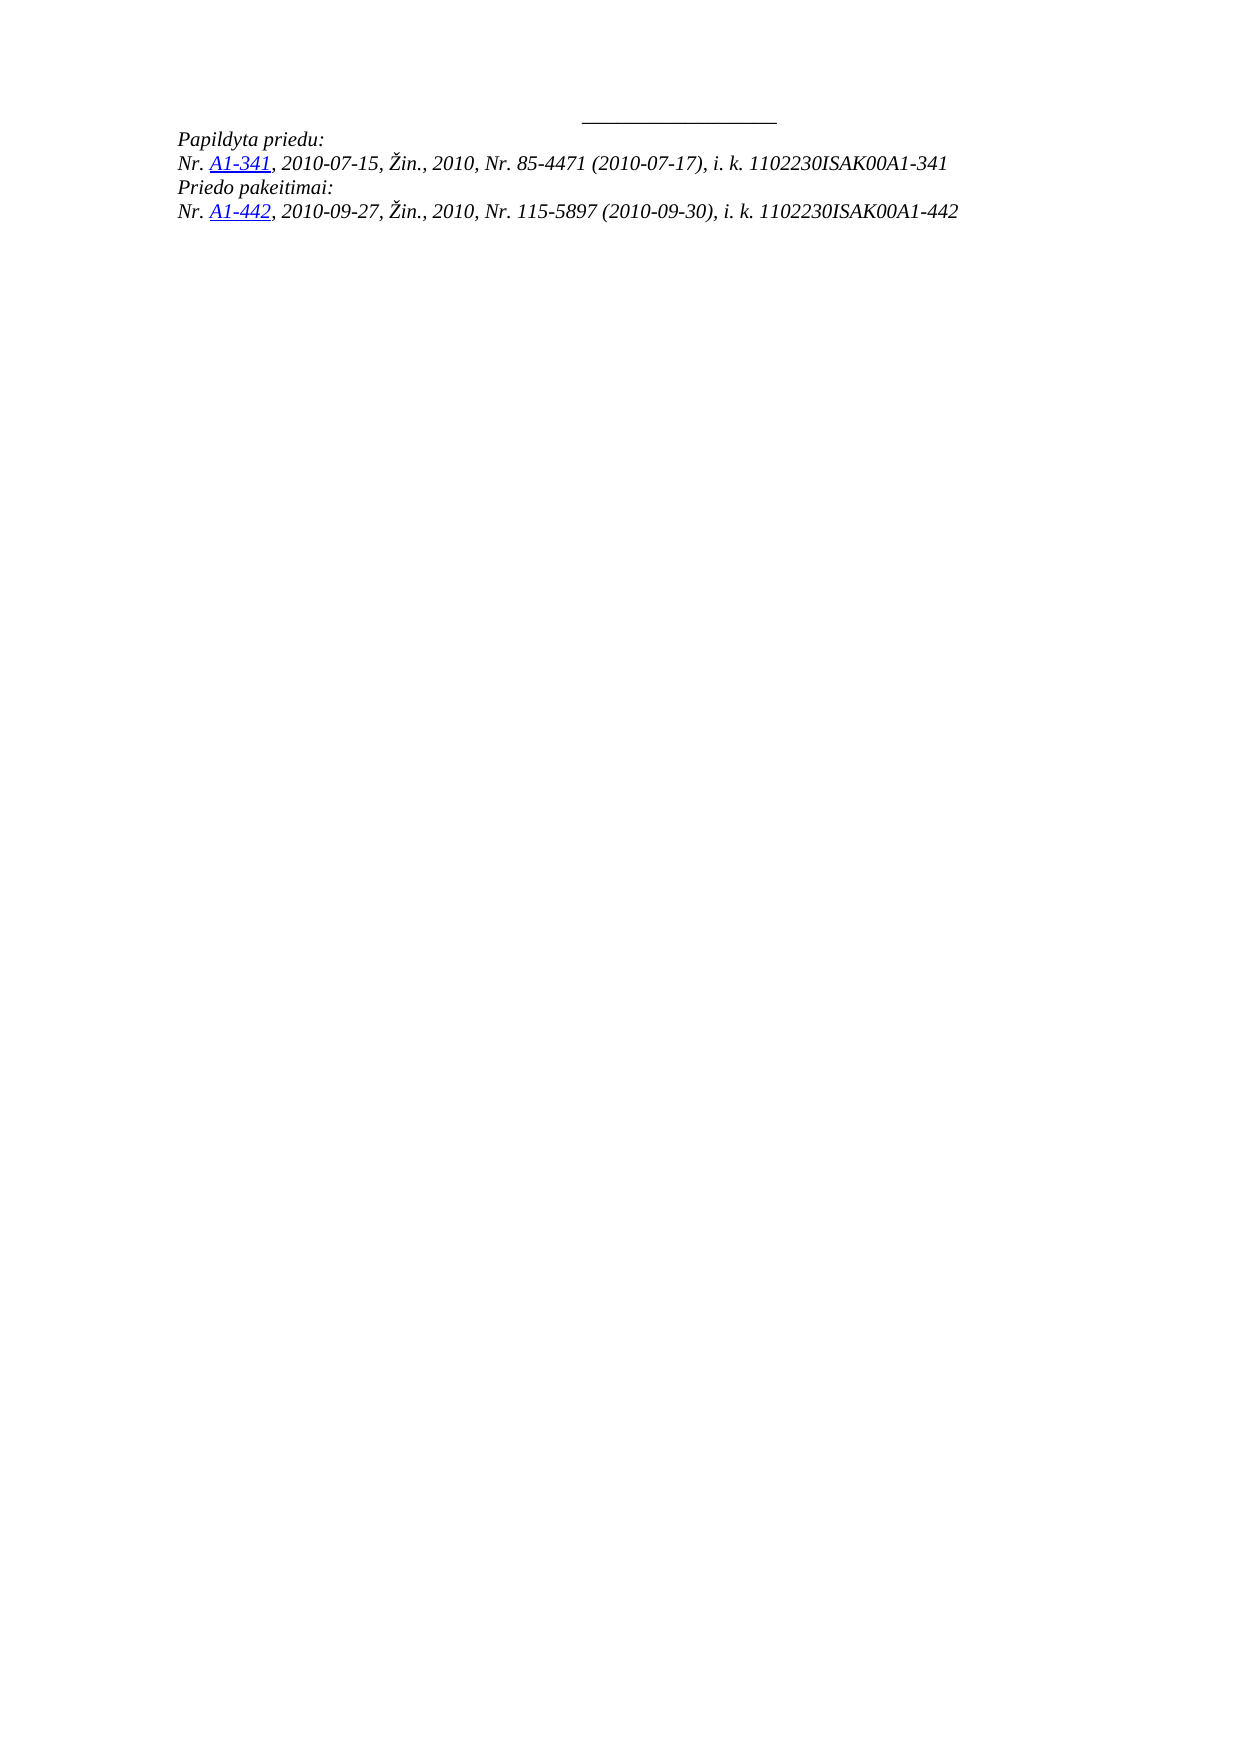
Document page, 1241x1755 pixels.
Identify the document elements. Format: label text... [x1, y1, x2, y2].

text Papildyta priedu: [177, 127, 1181, 151]
text Priedo pakeitimai: [177, 175, 1181, 199]
text _________________ [177, 100, 1181, 127]
text Nr. A1-442, 2010-09-27, Žin., 2010, Nr. 115-5897 (2010-09-30), i. k. 1102230ISAK00A1-442 [177, 199, 1181, 223]
text Nr. A1-341, 2010-07-15, Žin., 2010, Nr. 85-4471 (2010-07-17), i. k. 1102230ISAK00A1-341 [177, 151, 1181, 175]
